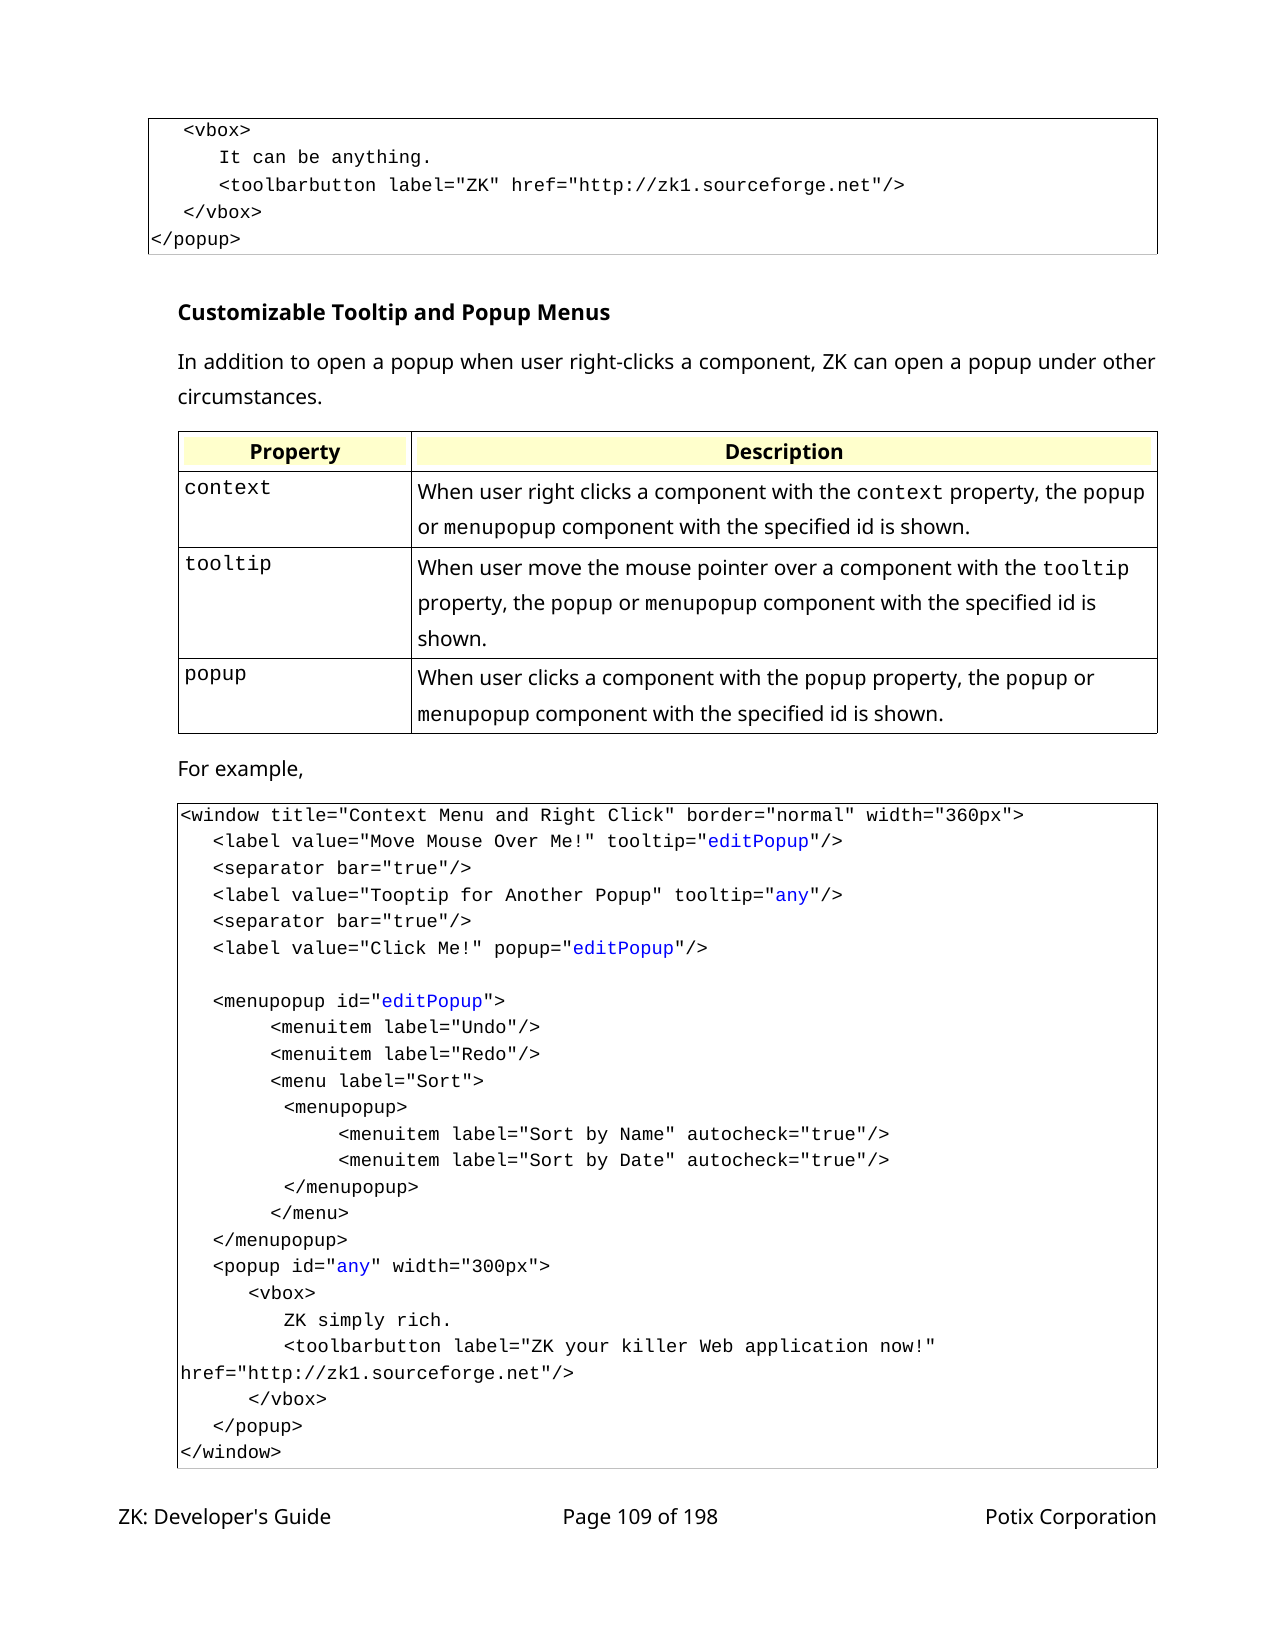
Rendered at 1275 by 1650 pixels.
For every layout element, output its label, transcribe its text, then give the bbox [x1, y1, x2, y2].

table_cell popup [179, 659, 411, 733]
text For example, [177, 754, 1157, 782]
table_cell When user clicks a component with the popup property, the popup or menupopup component with the specified id is shown. [412, 659, 1157, 733]
table_header Description [412, 432, 1157, 471]
text <vbox> [149, 119, 1157, 142]
text In addition to open a popup when user right-clicks a component, ZK can open a popup under other circumstances. [177, 347, 1157, 411]
text </popup> [149, 227, 1157, 254]
text <window title="Context Menu and Right Click" border="normal" width="360px"> <label value="Move Mouse Over Me!" tooltip="editPopup"/> <separator bar="true"/> <label value="Tooptip for Another Popup" tooltip="any"/> <separator bar="true"/> <label value="Click Me!" popup="editPopup"/> <menupopup id="editPopup"> <menuitem label="Undo"/> <menuitem label="Redo"/> <menu label="Sort"> <menupopup> <menuitem label="Sort by Name" autocheck="true"/> <menuitem label="Sort by Date" autocheck="true"/> </menupopup> </menu> </menupopup> <popup id="any" width="300px"> <vbox> ZK simply rich. <toolbarbutton label="ZK your killer Web application now!" href="http://zk1.sourceforge.net"/> </vbox> </popup> </window> [178, 804, 1157, 1468]
table_header Property [179, 432, 411, 471]
table_cell tooltip [179, 548, 411, 658]
text It can be anything. [149, 145, 1157, 169]
table_cell When user move the mouse pointer over a component with the tooltip property, the popup or menupopup component with the specified id is shown. [412, 548, 1157, 658]
subtitle Customizable Tooltip and Popup Menus [177, 297, 1157, 327]
table_cell When user right clicks a component with the context property, the popup or menupopup component with the specified id is shown. [412, 472, 1157, 547]
table_cell context [179, 472, 411, 547]
text <toolbarbutton label="ZK" href="http://zk1.sourceforge.net"/> [149, 172, 1157, 197]
text </vbox> [149, 200, 1157, 224]
